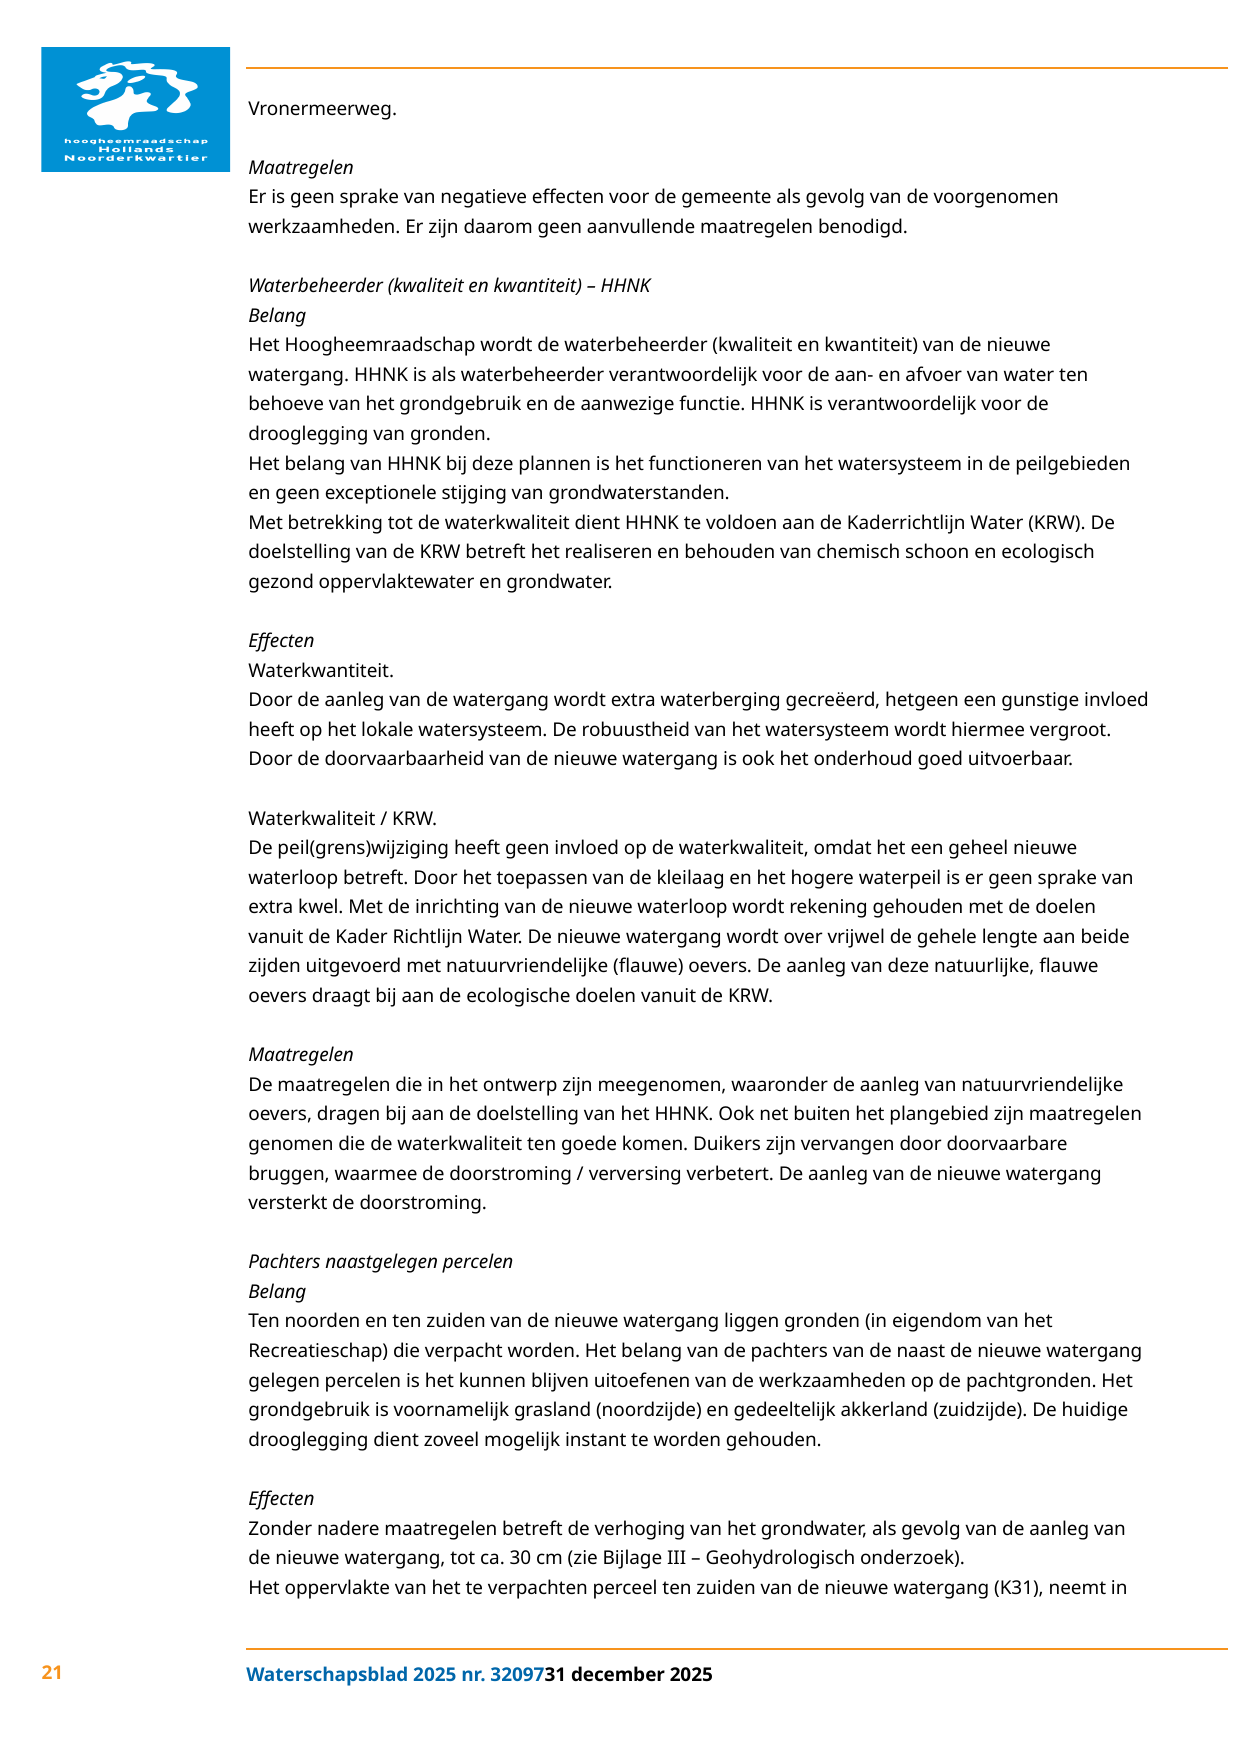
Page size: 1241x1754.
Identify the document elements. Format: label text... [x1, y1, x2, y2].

text Door de aanleg van de watergang wordt extra waterberging gecreëerd, hetgeen een gunstige invloed heeft op het lokale watersysteem. De robuustheid van het watersysteem wordt hiermee vergroot. [248, 686, 1152, 742]
text Maatregelen [248, 154, 1152, 180]
text Waterkwantiteit. [248, 657, 1152, 683]
text Door de doorvaarbaarheid van de nieuwe watergang is ook het onderhoud goed uitvoerbaar. [248, 746, 1152, 771]
picture [88, 87, 157, 130]
text De peil(grens)wijziging heeft geen invloed op de waterkwaliteit, omdat het een geheel nieuwe waterloop betreft. Door het toepassen van de kleilaag en het hogere waterpeil is er geen sprake van extra kwel. Met de inrichting van de nieuwe waterloop wordt rekening gehouden met de doelen vanuit de Kader Richtlijn Water. De nieuwe watergang wordt over vrijwel de gehele lengte aan beide zijden uitgevoerd met natuurvriendelijke (flauwe) oevers. De aanleg van deze natuurlijke, flauwe oevers draagt bij aan de ecologische doelen vanuit de KRW. [248, 834, 1152, 1008]
picture [118, 62, 197, 112]
text Het belang van HHNK bij deze plannen is het functioneren van het watersysteem in de peilgebieden en geen exceptionele stijging van grondwaterstanden. [248, 450, 1152, 505]
text Maatregelen [248, 1041, 1152, 1067]
text Met betrekking tot de waterkwaliteit dient HHNK te voldoen aan de Kaderrichtlijn Water (KRW). De doelstelling van de KRW betreft het realiseren en behouden van chemisch schoon en ecologisch gezond oppervlaktewater en grondwater. [248, 509, 1152, 594]
text Belang [248, 1278, 1152, 1304]
text Vronermeerweg. [248, 95, 1152, 121]
text Waterkwaliteit / KRW. [248, 805, 1152, 831]
text Pachters naastgelegen percelen [248, 1248, 1152, 1274]
text De maatregelen die in het ontwerp zijn meegenomen, waaronder de aanleg van natuurvriendelijke oevers, dragen bij aan de doelstelling van het HHNK. Ook net buiten het plangebied zijn maatregelen genomen die de waterkwaliteit ten goede komen. Duikers zijn vervangen door doorvaarbare bruggen, waarmee de doorstroming / verversing verbetert. De aanleg van de nieuwe watergang versterkt de doorstroming. [248, 1071, 1152, 1215]
text Zonder nadere maatregelen betreft de verhoging van het grondwater, als gevolg van de aanleg van de nieuwe watergang, tot ca. 30 cm (zie Bijlage III – Geohydrologisch onderzoek). [248, 1515, 1152, 1570]
text Waterbeheerder (kwaliteit en kwantiteit) – HHNK [248, 272, 1152, 298]
text Effecten [248, 1485, 1152, 1511]
picture [78, 64, 122, 99]
text Ten noorden en ten zuiden van de nieuwe watergang liggen gronden (in eigendom van het Recreatieschap) die verpacht worden. Het belang van de pachters van de naast de nieuwe watergang gelegen percelen is het kunnen blijven uitoefenen van de werkzaamheden op de pachtgronden. Het grondgebruik is voornamelijk grasland (noordzijde) en gedeeltelijk akkerland (zuidzijde). De huidige drooglegging dient zoveel mogelijk instant te worden gehouden. [248, 1308, 1152, 1452]
picture [129, 76, 144, 82]
text Er is geen sprake van negatieve effecten voor de gemeente als gevolg van de voorgenomen werkzaamheden. Er zijn daarom geen aanvullende maatregelen benodigd. [248, 183, 1152, 239]
text Het oppervlakte van het te verpachten perceel ten zuiden van de nieuwe watergang (K31), neemt in [248, 1574, 1152, 1600]
text Het Hoogheemraadschap wordt de waterbeheerder (kwaliteit en kwantiteit) van de nieuwe watergang. HHNK is als waterbeheerder verantwoordelijk voor de aan- en afvoer van water ten behoeve van het grondgebruik en de aanwezige functie. HHNK is verantwoordelijk voor de drooglegging van gronden. [248, 331, 1152, 446]
text Belang [248, 302, 1152, 328]
text Effecten [248, 627, 1152, 653]
